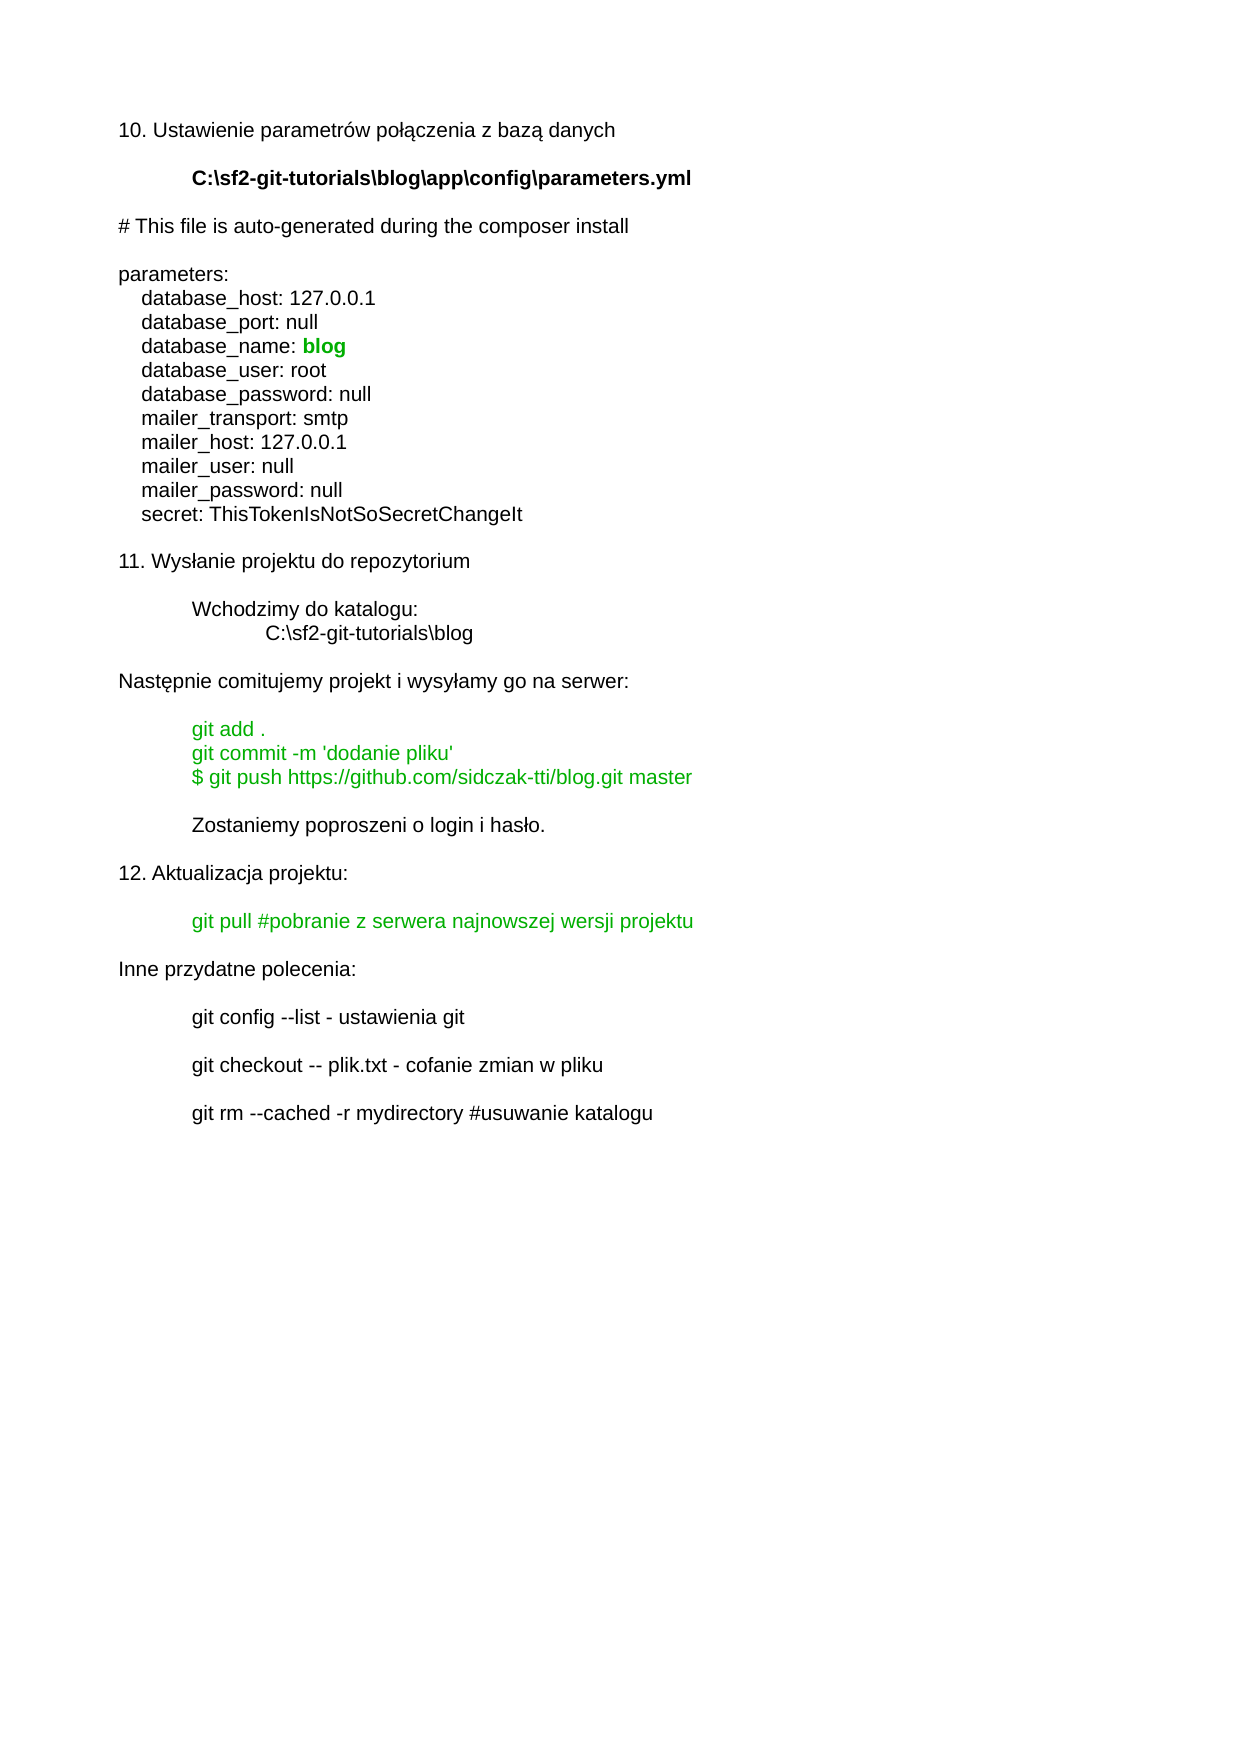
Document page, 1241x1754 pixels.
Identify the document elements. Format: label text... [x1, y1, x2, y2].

text Wchodzimy do katalogu: [118, 597, 1122, 621]
text Inne przydatne polecenia: [118, 957, 1122, 981]
text 11. Wysłanie projektu do repozytorium [118, 549, 1122, 573]
text 10. Ustawienie parametrów połączenia z bazą danych [118, 118, 1122, 142]
text Zostaniemy poproszeni o login i hasło. [118, 813, 1122, 837]
text git pull #pobranie z serwera najnowszej wersji projektu [118, 909, 1122, 933]
text $ git push https://github.com/sidczak-tti/blog.git master [118, 765, 1122, 789]
text Następnie comitujemy projekt i wysyłamy go na serwer: [118, 669, 1122, 693]
text git rm --cached -r mydirectory #usuwanie katalogu [118, 1100, 1122, 1124]
text git add . [118, 717, 1122, 741]
text parameters: database_host: 127.0.0.1 database_port: null database_name: blog database_user: root database_password: null mailer_transport: smtp mailer_host: 127.0.0.1 mailer_user: null mailer_password: null secret: ThisTokenIsNotSoSecretChangeIt [118, 238, 1122, 525]
text git commit -m 'dodanie pliku' [118, 741, 1122, 765]
text git checkout -- plik.txt - cofanie zmian w pliku [118, 1052, 1122, 1076]
text git config --list - ustawienia git [118, 1004, 1122, 1028]
text C:\sf2-git-tutorials\blog\app\config\parameters.yml [118, 166, 1122, 190]
text # This file is auto-generated during the composer install [118, 214, 1122, 238]
text C:\sf2-git-tutorials\blog [118, 621, 1122, 645]
text 12. Aktualizacja projektu: [118, 861, 1122, 885]
